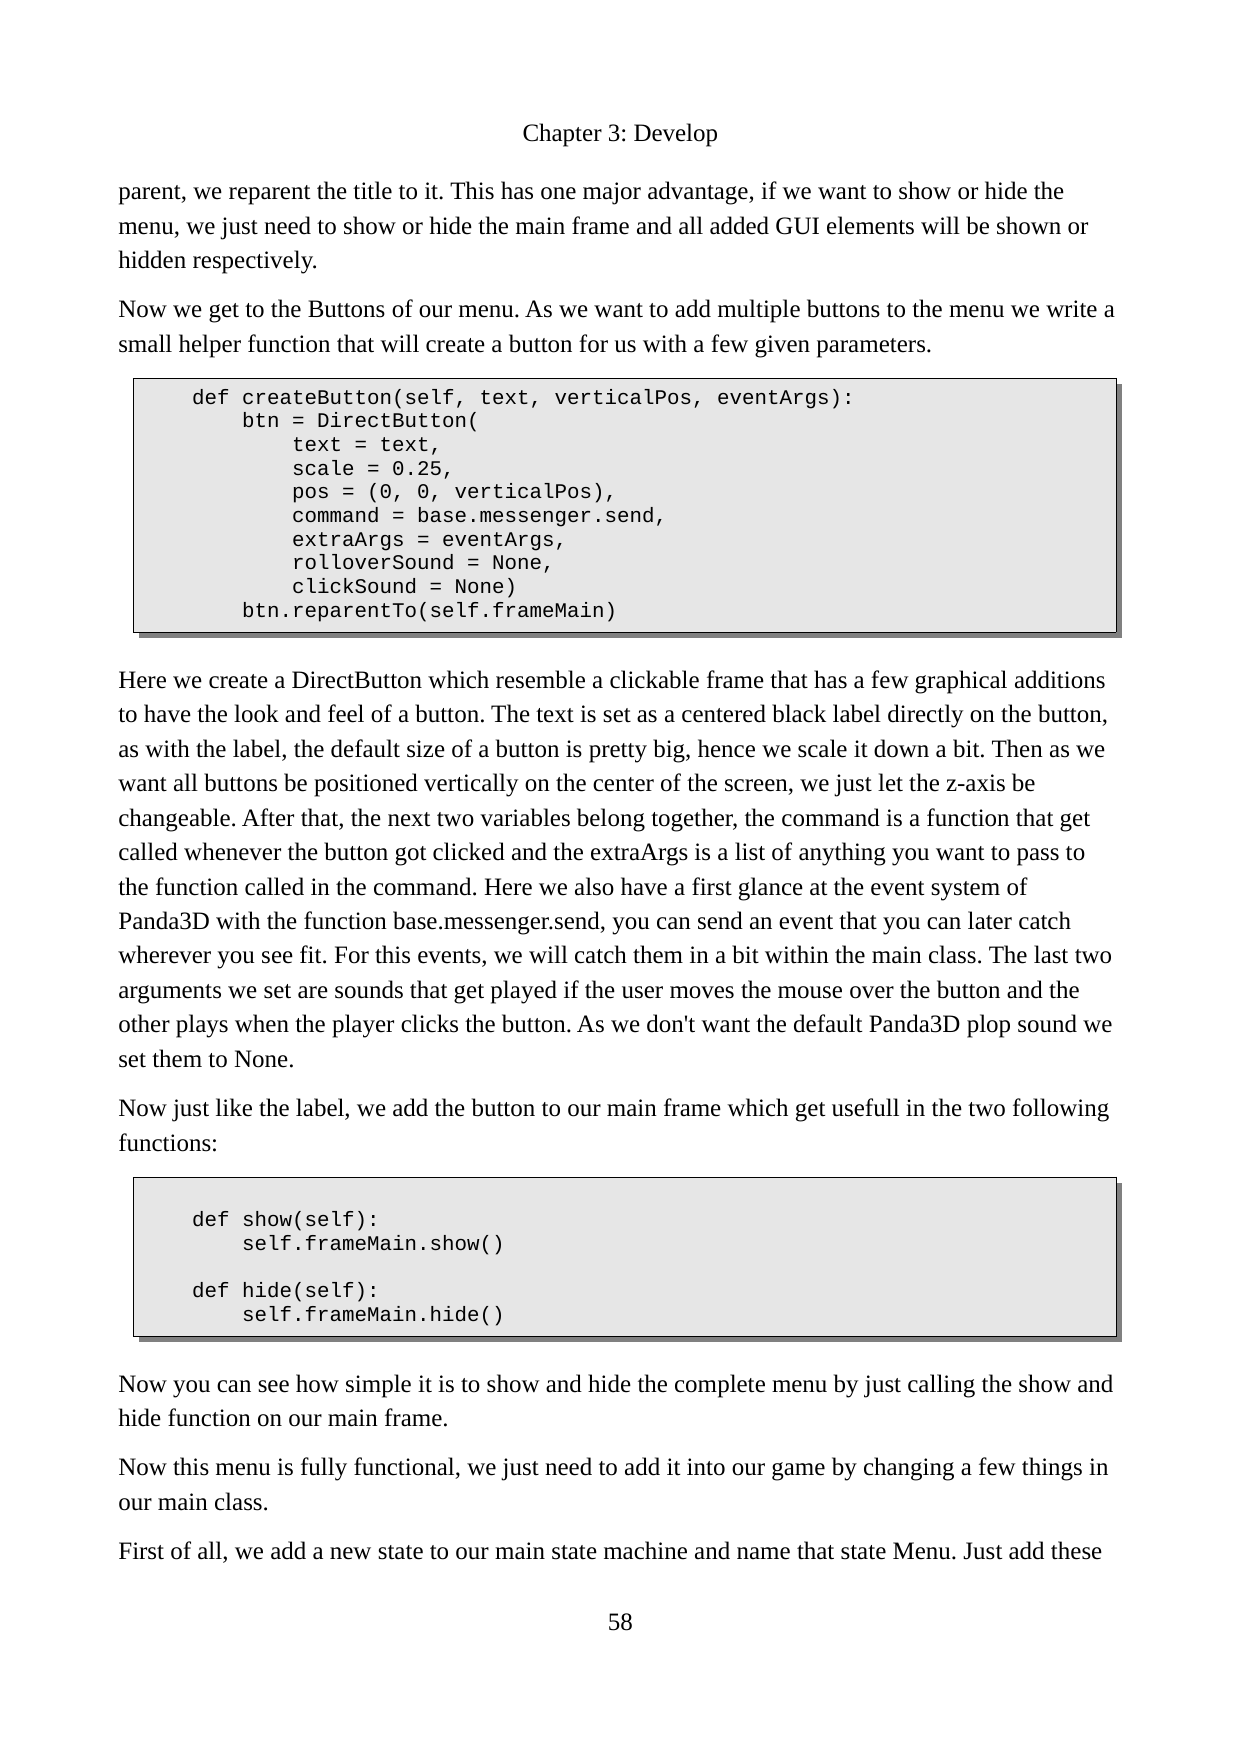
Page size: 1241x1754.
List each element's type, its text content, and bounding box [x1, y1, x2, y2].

text First of all, we add a new state to our main state machine and name that state Menu. Just add these [118, 1536, 1122, 1565]
text btn = DirectButton( [134, 402, 1116, 425]
text def show(self): [134, 1200, 1116, 1224]
text btn.reparentTo(self.frameMain) [134, 591, 1116, 632]
text self.frameMain.show() [134, 1224, 1116, 1248]
text pos = (0, 0, verticalPos), [134, 472, 1116, 496]
text extraArgs = eventArgs, [134, 520, 1116, 543]
text scale = 0.25, [134, 449, 1116, 472]
text def createButton(self, text, verticalPos, eventArgs): [134, 379, 1116, 402]
text parent, we reparent the title to it. This has one major advantage, if we want to show or hide the menu, we just need to show or hide the main frame and all added GUI elements will be shown or hidden respectively. [118, 176, 1122, 274]
text def hide(self): [134, 1271, 1116, 1295]
text Now just like the label, we add the button to our main frame which get usefull in the two following functions: [118, 1093, 1122, 1156]
text text = text, [134, 425, 1116, 449]
text clickSound = None) [134, 567, 1116, 591]
text Here we create a DirectButton which resemble a clickable frame that has a few graphical additions to have the look and feel of a button. The text is set as a centered black label directly on the button, as with the label, the default size of a button is pretty big, hence we scale it down a bit. Then as we want all buttons be positioned vertically on the center of the screen, we just let the z-axis be changeable. After that, the next two variables belong together, the command is a function that get called whenever the button got clicked and the extraArgs is a list of anything you want to pass to the function called in the command. Here we also have a first glance at the event system of Panda3D with the function base.messenger.send, you can send an event that you can later catch wherever you see fit. For this events, we will catch them in a bit within the main class. The last two arguments we set are sounds that get played if the user moves the mouse over the button and the other plays when the player clicks the button. As we don't want the default Panda3D plop sound we set them to None. [118, 665, 1122, 1073]
text Now you can see how simple it is to show and hide the complete menu by just calling the show and hide function on our main frame. [118, 1369, 1122, 1432]
text self.frameMain.hide() [134, 1295, 1116, 1336]
text Now we get to the Buttons of our menu. As we want to add multiple buttons to the menu we write a small helper function that will create a button for us with a few given parameters. [118, 294, 1122, 358]
text Now this menu is fully functional, we just need to add it into our game by changing a few things in our main class. [118, 1452, 1122, 1516]
text rolloverSound = None, [134, 543, 1116, 567]
text command = base.messenger.send, [134, 496, 1116, 520]
